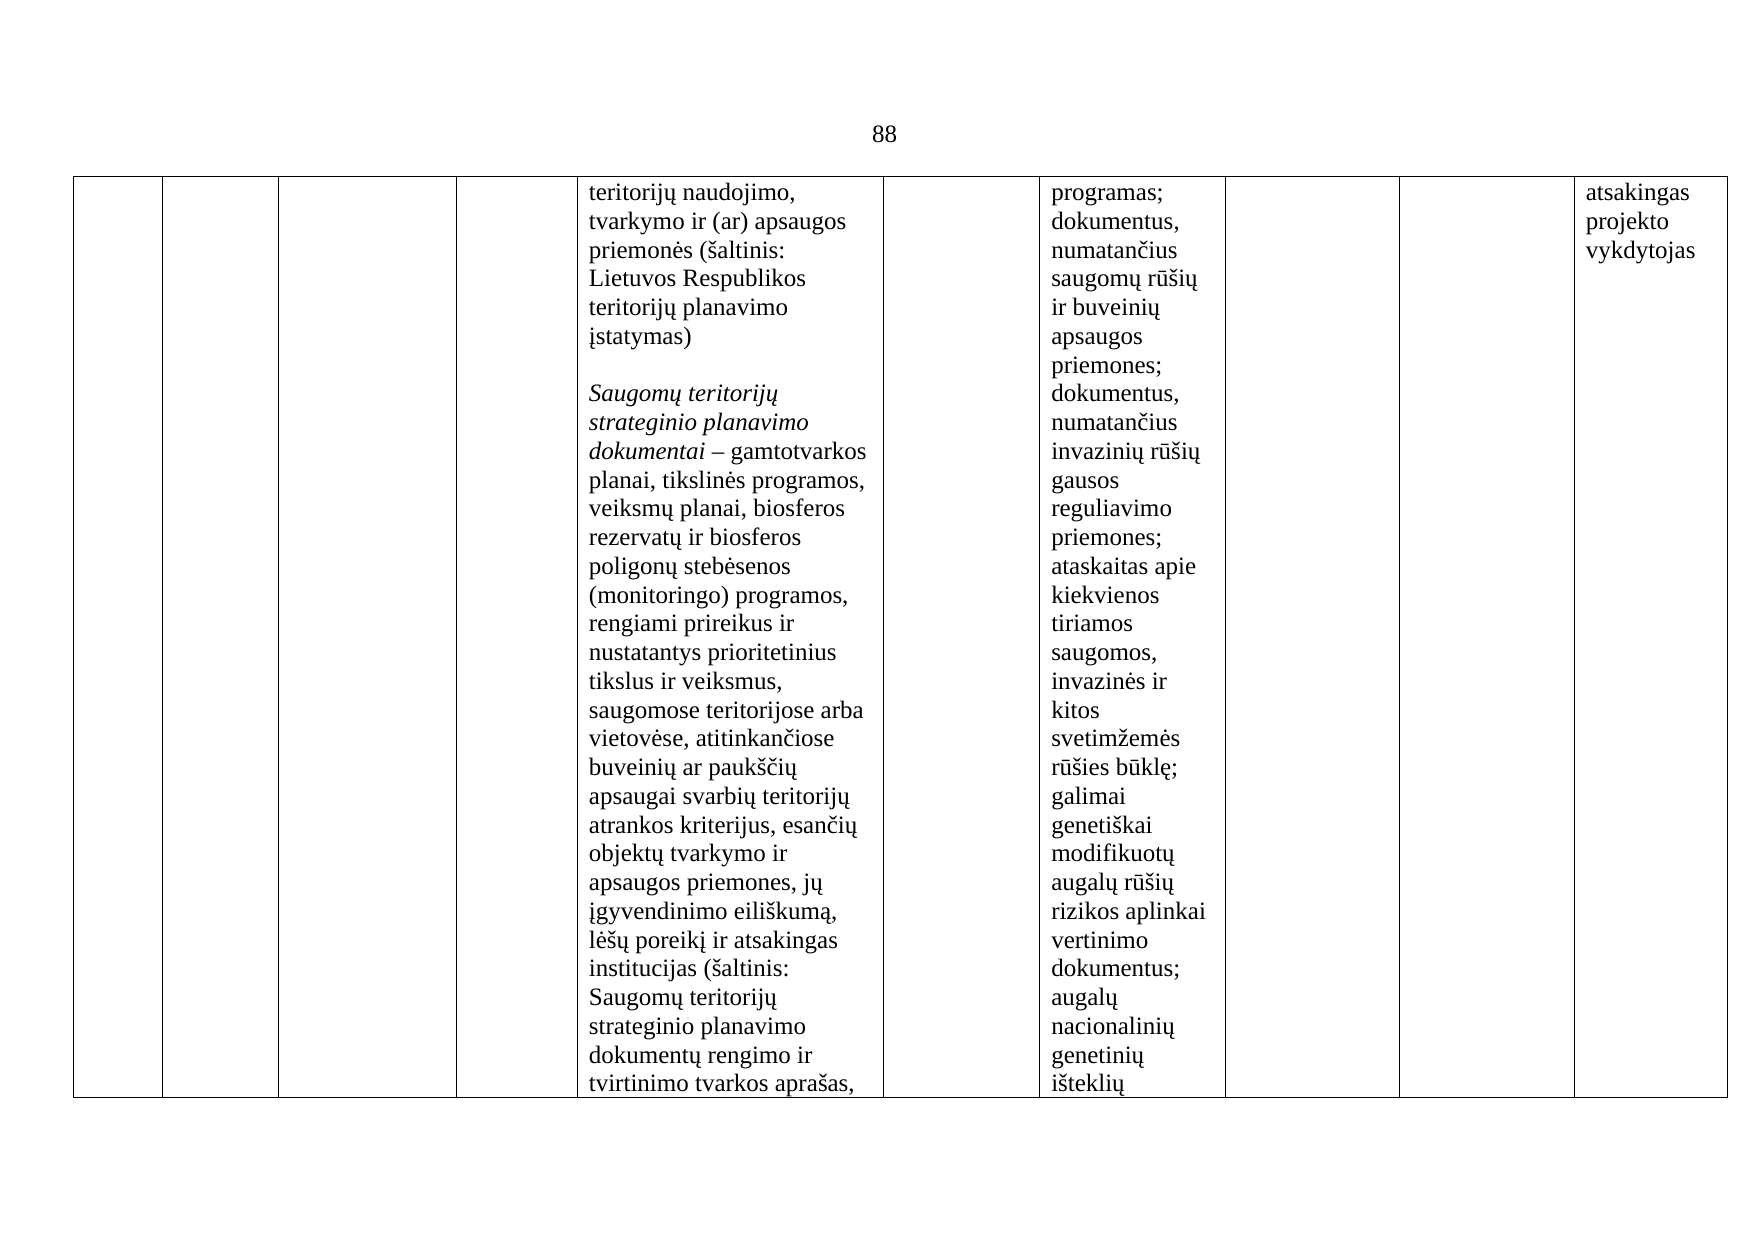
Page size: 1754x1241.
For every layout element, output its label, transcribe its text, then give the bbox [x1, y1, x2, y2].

table_cell [1226, 177, 1399, 1097]
table_cell programas; dokumentus, numatančius saugomų rūšių ir buveinių apsaugos priemones; dokumentus, numatančius invazinių rūšių gausos reguliavimo priemones; ataskaitas apie kiekvienos tiriamos saugomos, invazinės ir kitos svetimžemės rūšies būklę; galimai genetiškai modifikuotų augalų rūšių rizikos aplinkai vertinimo dokumentus; augalų nacionalinių genetinių išteklių [1040, 177, 1225, 1097]
table_cell [884, 177, 1039, 1097]
table_cell [279, 177, 456, 1097]
table_cell [1400, 177, 1574, 1097]
table_cell teritorijų naudojimo, tvarkymo ir (ar) apsaugos priemonės (šaltinis: Lietuvos Respublikos teritorijų planavimo įstatymas) Saugomų teritorijų strateginio planavimo dokumentai – gamtotvarkos planai, tikslinės programos, veiksmų planai, biosferos rezervatų ir biosferos poligonų stebėsenos (monitoringo) programos, rengiami prireikus ir nustatantys prioritetinius tikslus ir veiksmus, saugomose teritorijose arba vietovėse, atitinkančiose buveinių ar paukščių apsaugai svarbių teritorijų atrankos kriterijus, esančių objektų tvarkymo ir apsaugos priemones, jų įgyvendinimo eiliškumą, lėšų poreikį ir atsakingas institucijas (šaltinis: Saugomų teritorijų strateginio planavimo dokumentų rengimo ir tvirtinimo tvarkos aprašas, [578, 177, 883, 1097]
table_cell [74, 177, 162, 1097]
table_cell [457, 177, 577, 1097]
table_cell atsakingas projekto vykdytojas [1575, 177, 1727, 1097]
table_cell [163, 177, 278, 1097]
